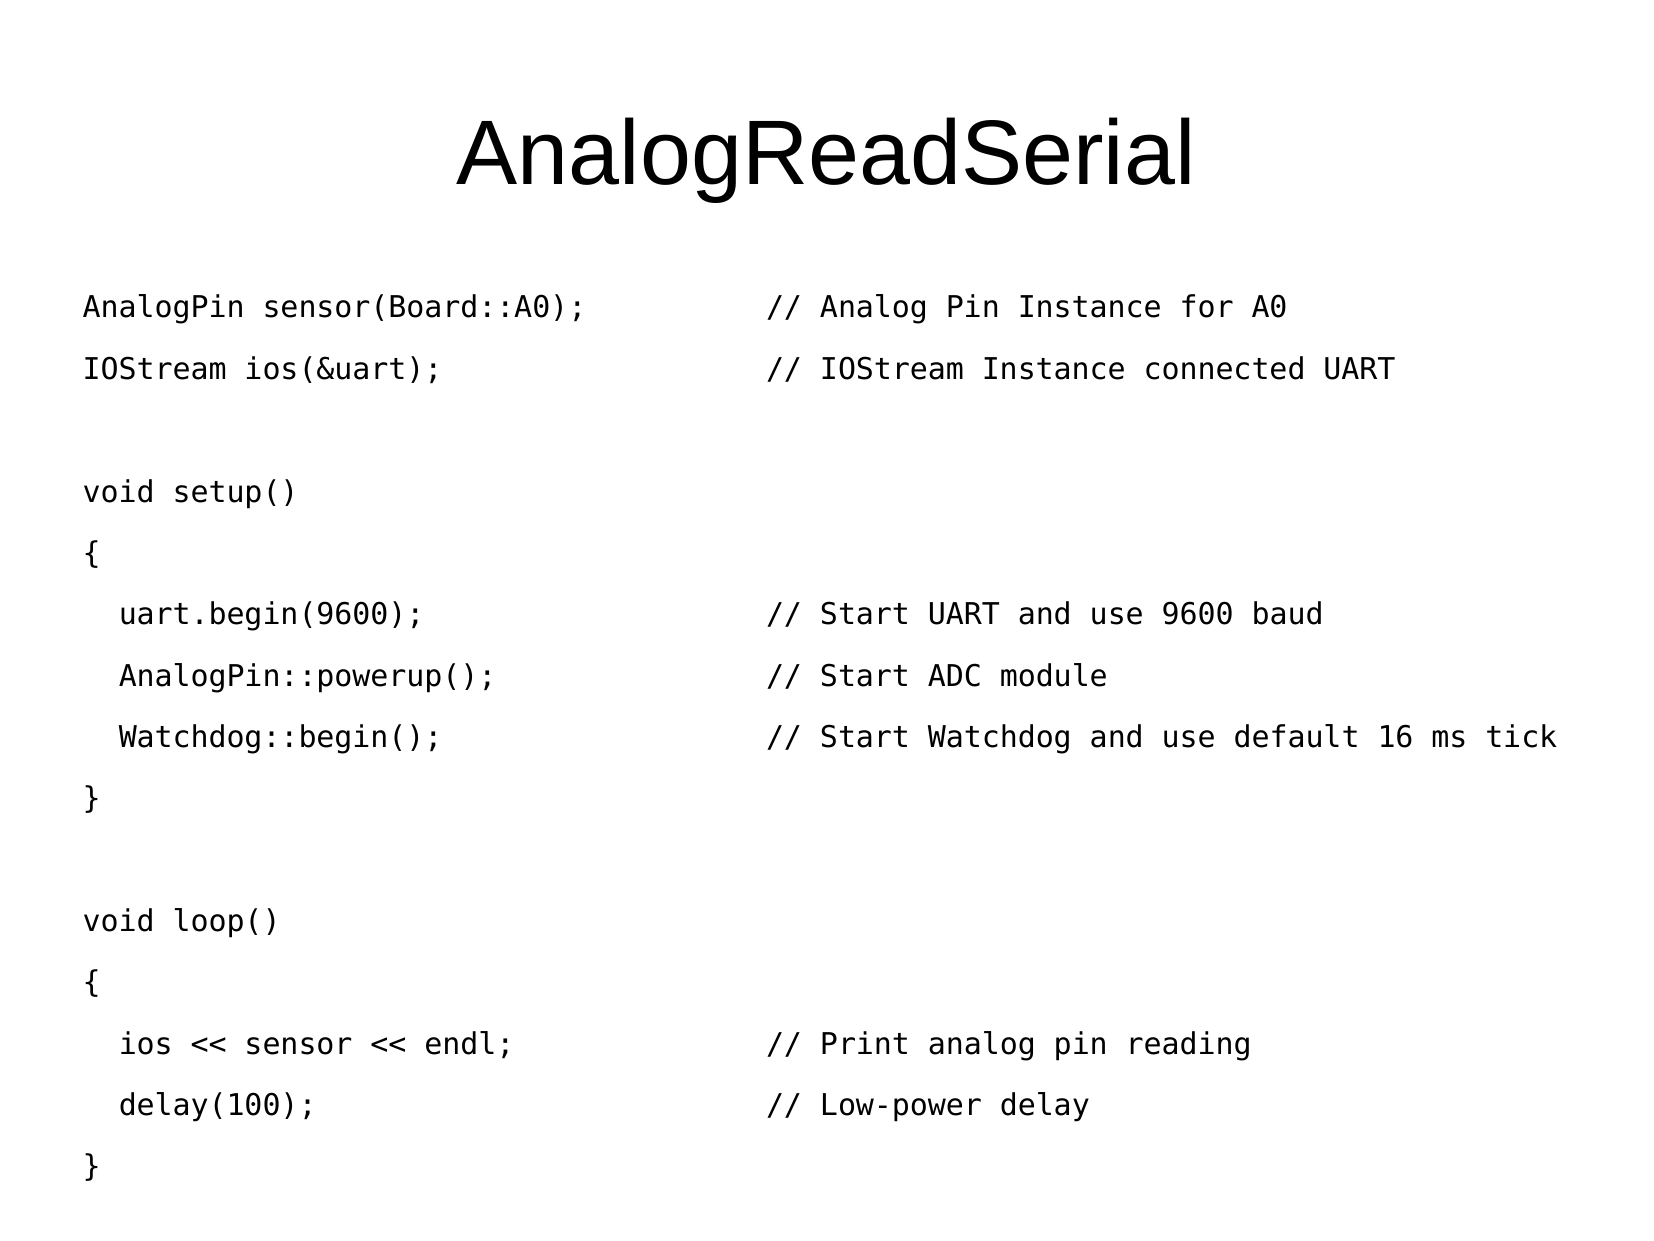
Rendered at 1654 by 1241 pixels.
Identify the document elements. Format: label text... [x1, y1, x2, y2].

title AnalogReadSerial [82, 49, 1571, 257]
list AnalogPin sensor(Board::A0); // Analog Pin Instance for A0 IOStream ios(&uart); // IOStream Instance connected UART void setup() { uart.begin(9600); // Start UART and use 9600 baud AnalogPin::powerup(); // Start ADC module Watchdog::begin(); // Start Watchdog and use default 16 ms tick } void loop() { ios << sensor << endl; // Print analog pin reading delay(100); // Low-power delay } [82, 290, 1571, 1216]
